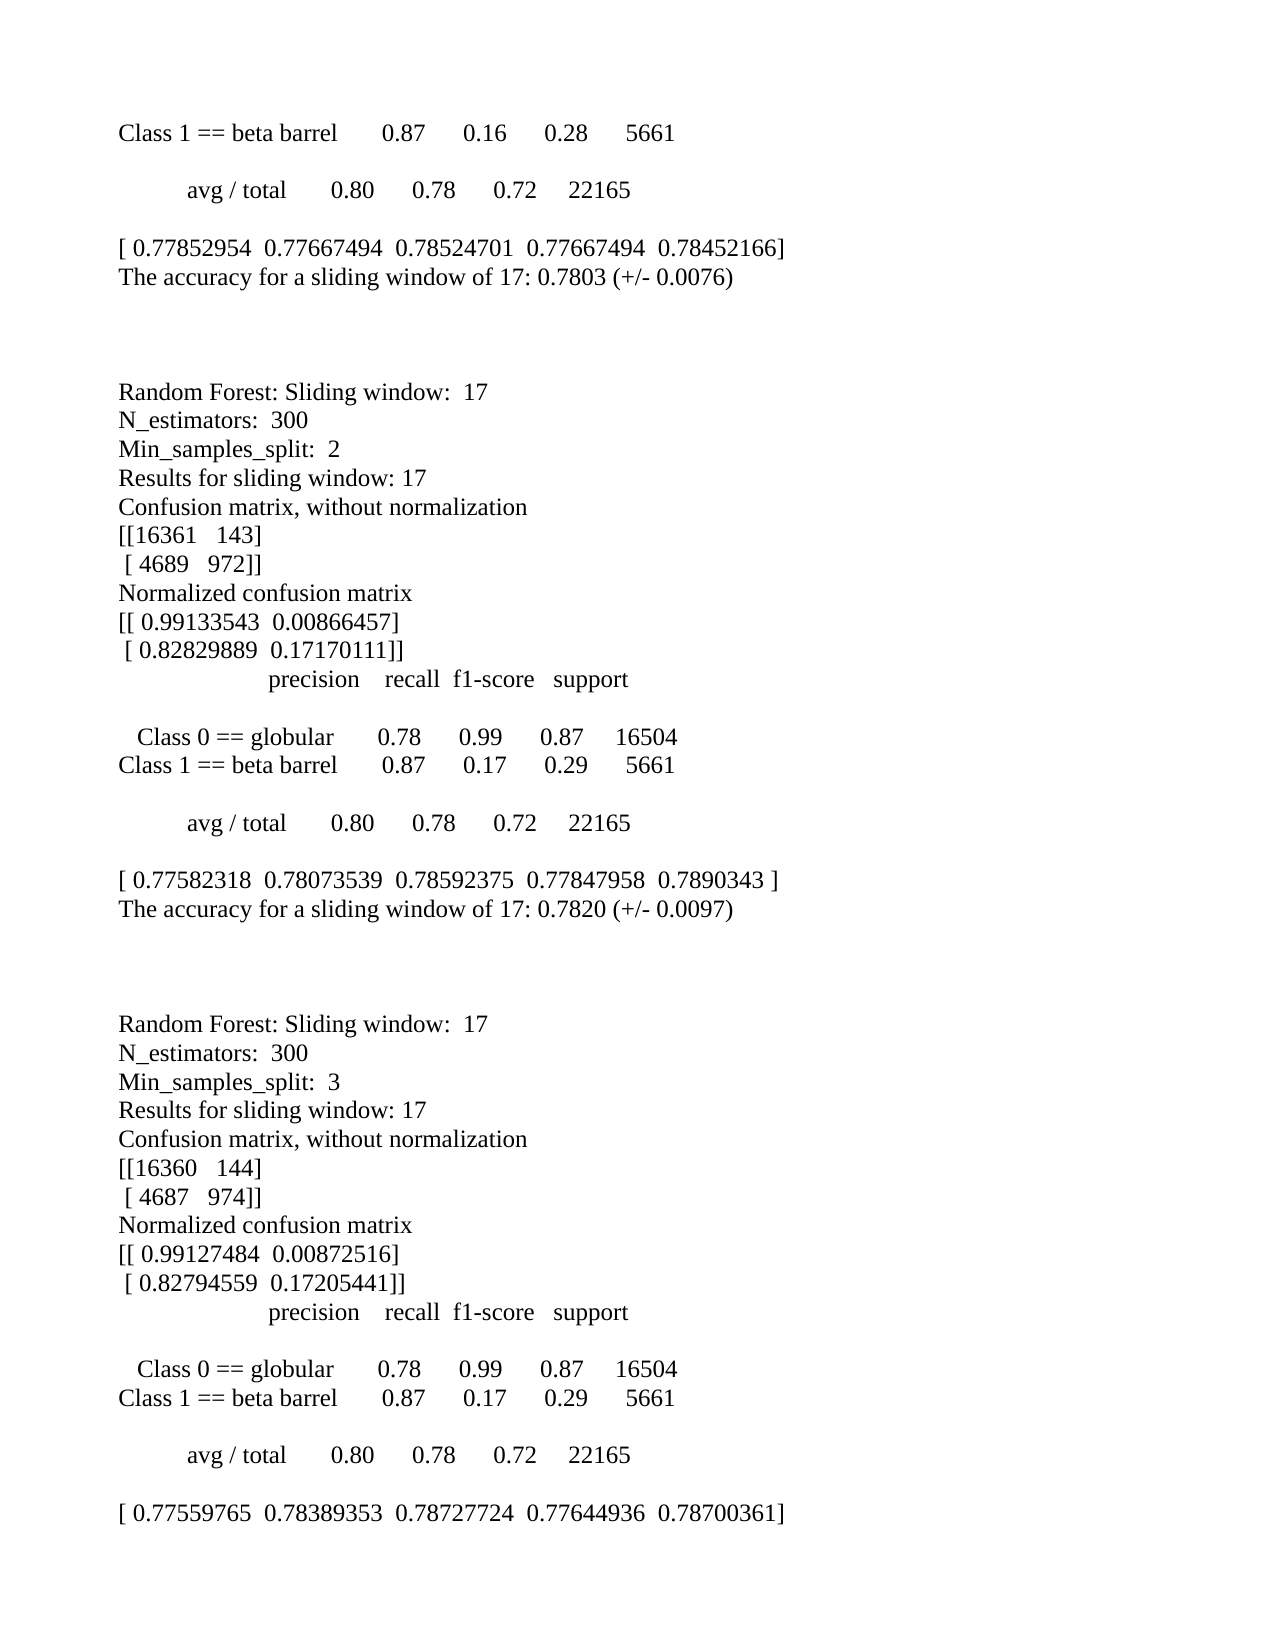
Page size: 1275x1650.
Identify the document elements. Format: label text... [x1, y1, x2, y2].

text [ 0.77559765 0.78389353 0.78727724 0.77644936 0.78700361] [118, 1498, 1157, 1527]
text Class 1 == beta barrel 0.87 0.17 0.29 5661 [118, 751, 1157, 779]
text The accuracy for a sliding window of 17: 0.7820 (+/- 0.0097) [118, 894, 1157, 923]
text [ 0.77852954 0.77667494 0.78524701 0.77667494 0.78452166] [118, 233, 1157, 262]
text Min_samples_split: 3 [118, 1067, 1157, 1096]
text [ 0.77582318 0.78073539 0.78592375 0.77847958 0.7890343 ] [118, 866, 1157, 894]
text Normalized confusion matrix [118, 578, 1157, 607]
text [ 4689 972]] [118, 549, 1157, 578]
text Min_samples_split: 2 [118, 434, 1157, 463]
text precision recall f1-score support [118, 664, 1157, 693]
text [ 0.82829889 0.17170111]] [118, 636, 1157, 664]
text [[ 0.99133543 0.00866457] [118, 607, 1157, 636]
text avg / total 0.80 0.78 0.72 22165 [118, 1441, 1157, 1469]
text Random Forest: Sliding window: 17 [118, 1009, 1157, 1038]
text The accuracy for a sliding window of 17: 0.7803 (+/- 0.0076) [118, 262, 1157, 291]
text [[16361 143] [118, 521, 1157, 549]
text [[16360 144] [118, 1153, 1157, 1182]
text avg / total 0.80 0.78 0.72 22165 [118, 176, 1157, 204]
text Class 0 == globular 0.78 0.99 0.87 16504 [118, 1354, 1157, 1383]
text Class 1 == beta barrel 0.87 0.16 0.28 5661 [118, 118, 1157, 147]
text N_estimators: 300 [118, 1038, 1157, 1067]
text Confusion matrix, without normalization [118, 492, 1157, 521]
text [ 0.82794559 0.17205441]] [118, 1268, 1157, 1297]
text Random Forest: Sliding window: 17 [118, 377, 1157, 406]
text [ 4687 974]] [118, 1182, 1157, 1211]
text Confusion matrix, without normalization [118, 1124, 1157, 1153]
text Normalized confusion matrix [118, 1211, 1157, 1239]
text N_estimators: 300 [118, 406, 1157, 434]
text precision recall f1-score support [118, 1297, 1157, 1326]
text [[ 0.99127484 0.00872516] [118, 1239, 1157, 1268]
text Class 0 == globular 0.78 0.99 0.87 16504 [118, 722, 1157, 751]
text Class 1 == beta barrel 0.87 0.17 0.29 5661 [118, 1383, 1157, 1412]
text Results for sliding window: 17 [118, 463, 1157, 492]
text avg / total 0.80 0.78 0.72 22165 [118, 808, 1157, 837]
text Results for sliding window: 17 [118, 1096, 1157, 1124]
